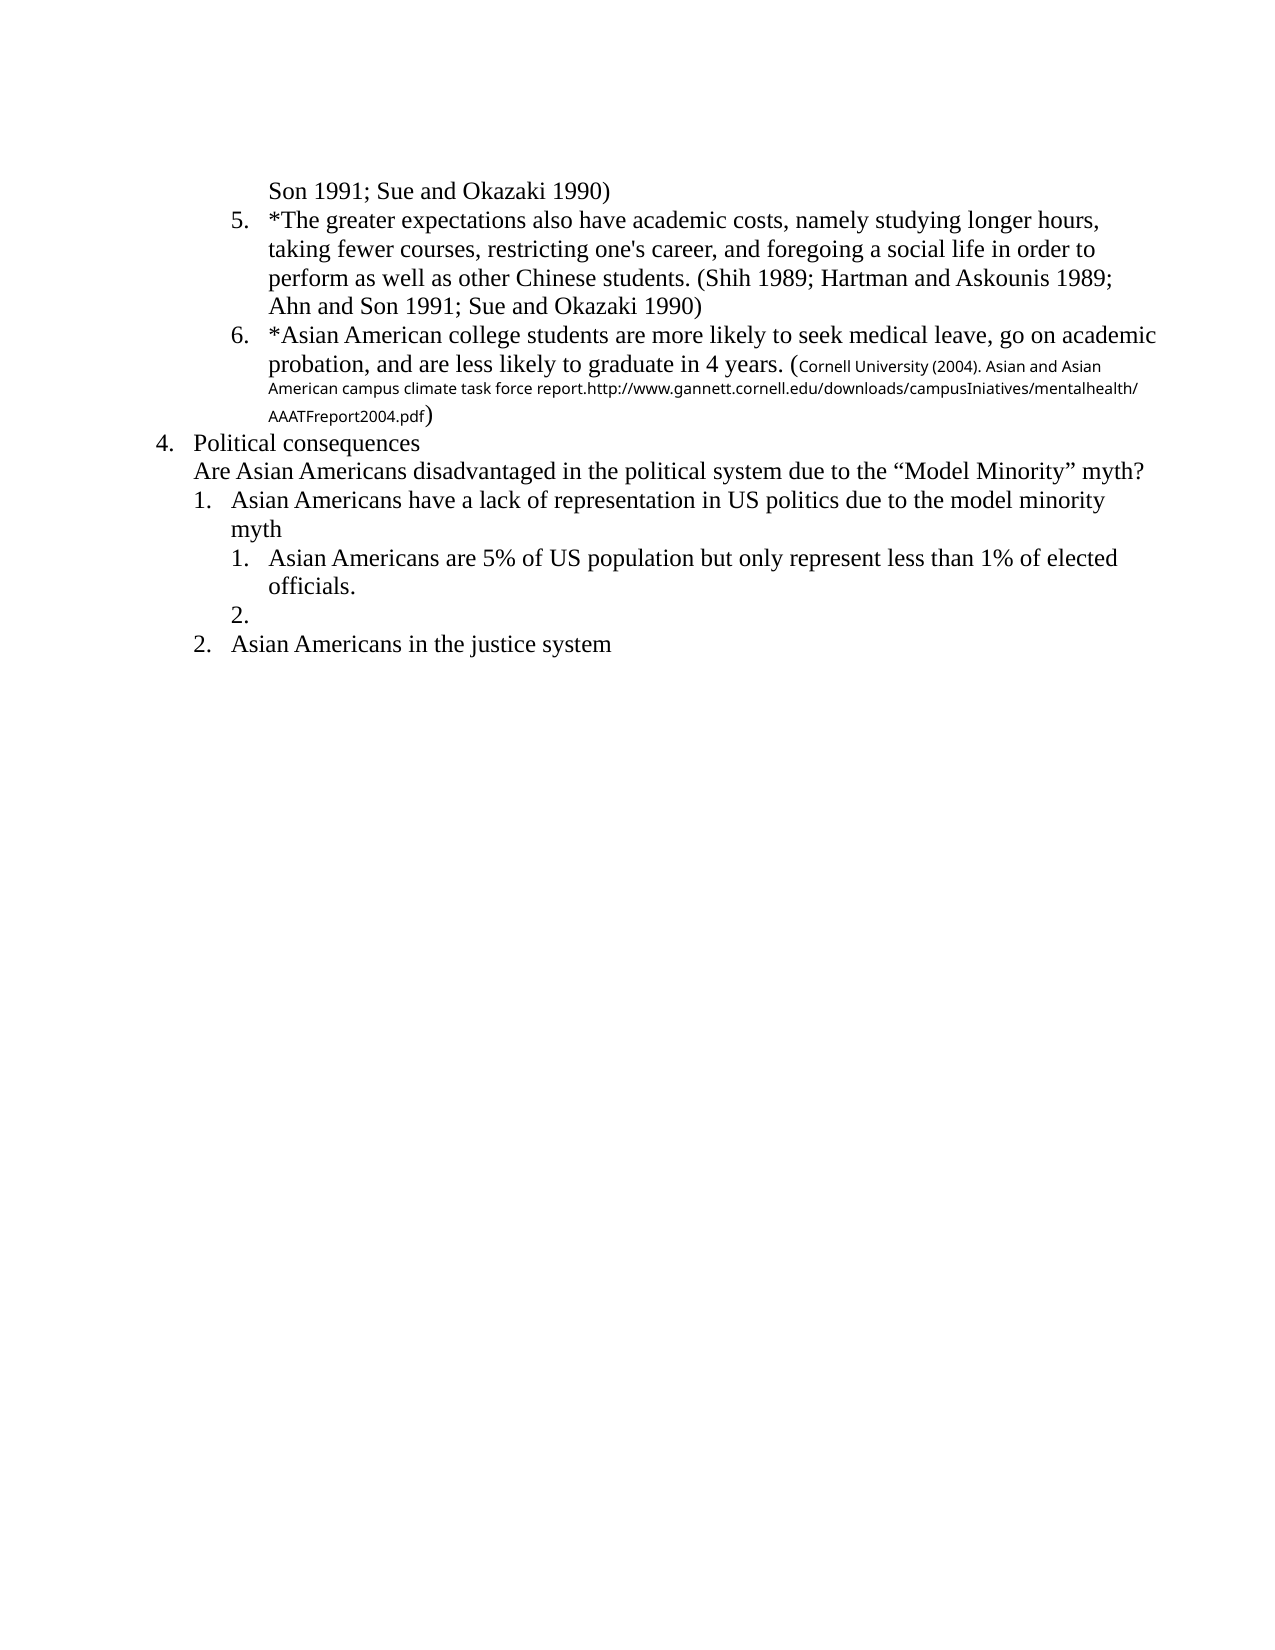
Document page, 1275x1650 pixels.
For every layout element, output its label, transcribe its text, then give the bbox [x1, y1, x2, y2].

list Asian Americans in the justice system [193, 629, 1157, 658]
list Son 1991; Sue and Okazaki 1990) [231, 176, 1157, 205]
list Political consequences [156, 428, 1157, 456]
list *Asian American college students are more likely to seek medical leave, go on academic probation, and are less likely to graduate in 4 years. (Cornell University (2004). Asian and Asian American campus climate task force report.http://www.gannett.cornell.edu/downloads/campusIniatives/mentalhealth/AAATFreport2004.pdf) [231, 320, 1157, 428]
list Are Asian Americans disadvantaged in the political system due to the “Model Minority” myth? [156, 456, 1157, 485]
list Asian Americans have a lack of representation in US politics due to the model minority myth [193, 485, 1157, 543]
list *The greater expectations also have academic costs, namely studying longer hours, taking fewer courses, restricting one's career, and foregoing a social life in order to perform as well as other Chinese students. (Shih 1989; Hartman and Askounis 1989; Ahn and Son 1991; Sue and Okazaki 1990) [231, 205, 1157, 320]
list Asian Americans are 5% of US population but only represent less than 1% of elected officials. [231, 543, 1157, 600]
